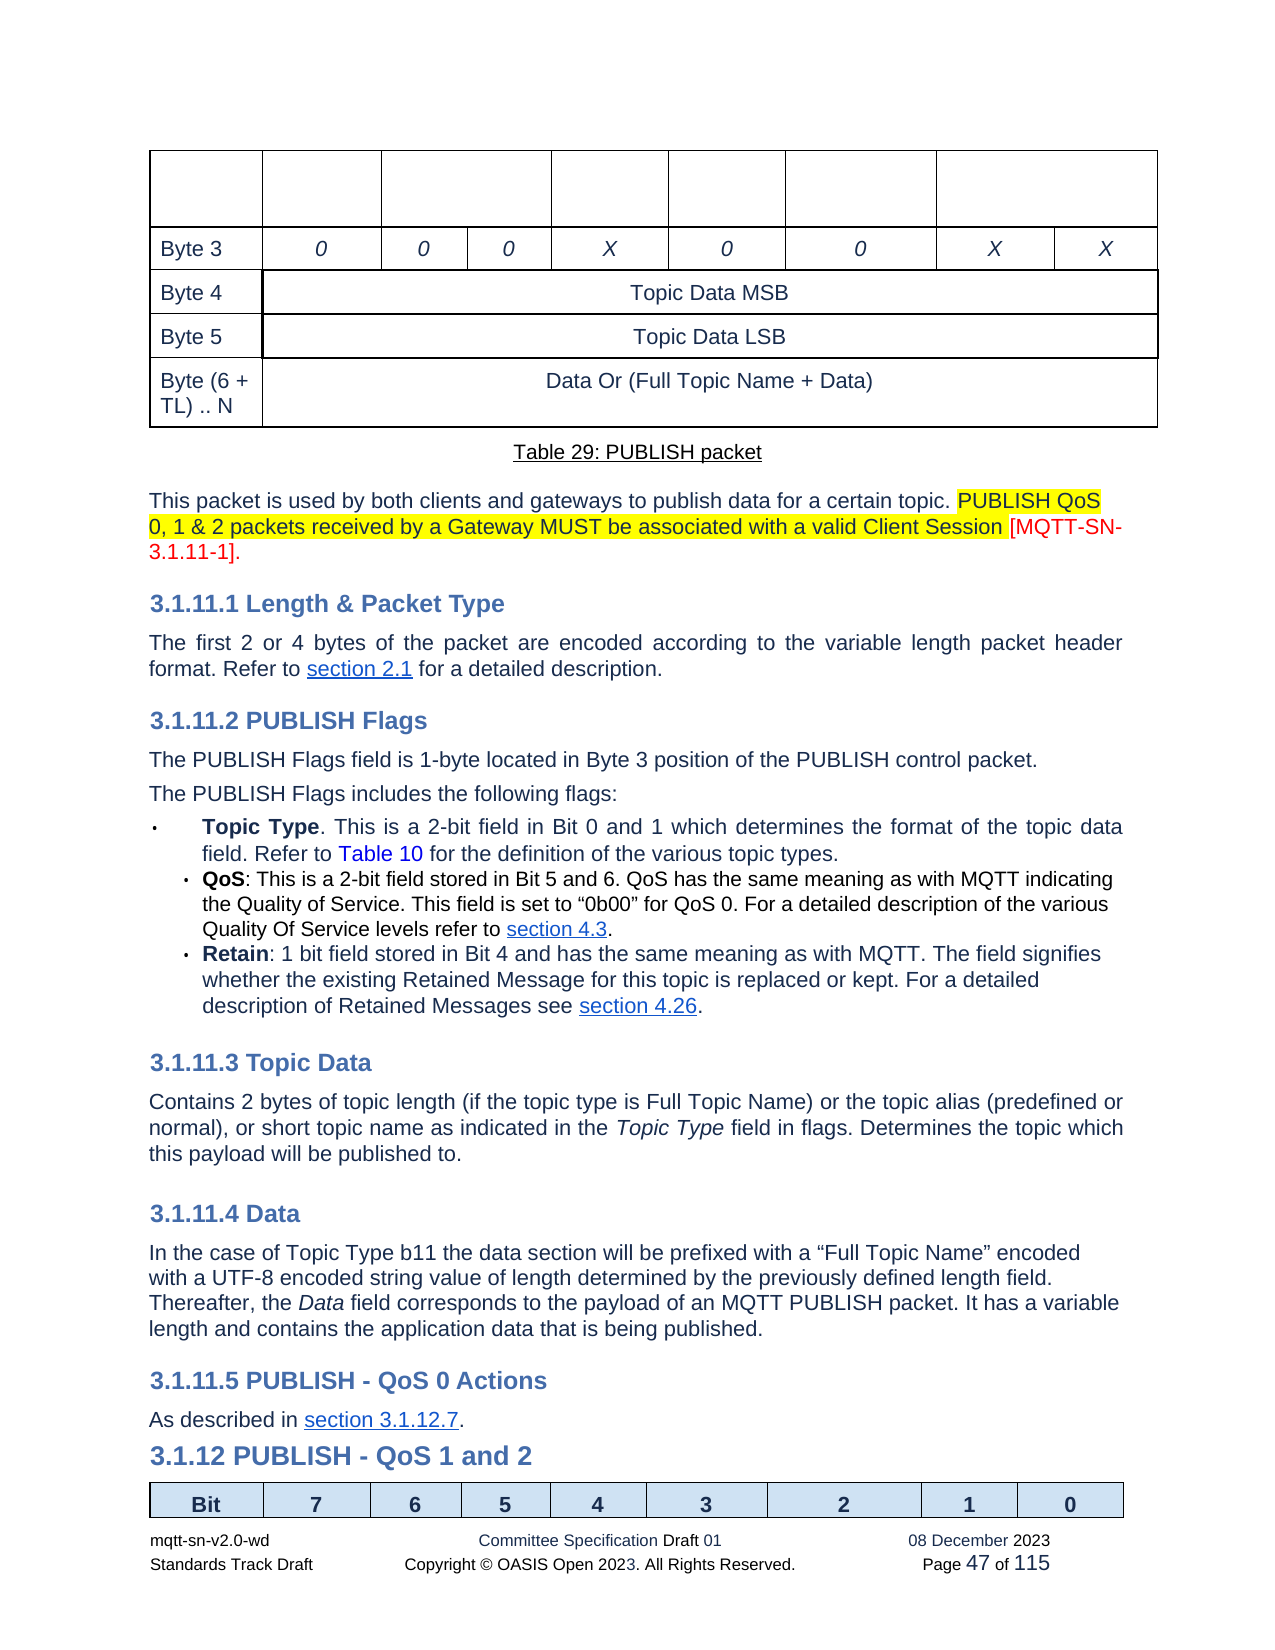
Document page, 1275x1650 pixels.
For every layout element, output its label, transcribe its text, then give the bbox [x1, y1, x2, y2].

table_cell [263, 151, 381, 226]
table_cell 0 [468, 228, 551, 269]
table_cell X [1055, 228, 1157, 269]
table_cell Byte 5 [151, 314, 261, 357]
subtitle 3.1.11.2 PUBLISH Flags [150, 706, 1124, 734]
text The PUBLISH Flags includes the following flags: [148, 781, 1124, 806]
subtitle 3.1.11.4 Data [150, 1198, 1124, 1227]
table_cell Topic Data LSB [264, 315, 1157, 357]
table_cell Data Or (Full Topic Name + Data) [263, 359, 1157, 426]
list Topic Type. This is a 2-bit field in Bit 0 and 1 which determines the format of the topic data field. Refer to Table 10 for the definition of the various topic types. [150, 814, 1124, 866]
text The first 2 or 4 bytes of the packet are encoded according to the variable length packet header format. Refer to section 2.1 for a detailed description. [148, 630, 1124, 681]
subtitle 3.1.12 PUBLISH - QoS 1 and 2 [150, 1440, 1124, 1472]
table_cell 0 [382, 228, 467, 269]
table_cell [786, 151, 936, 226]
table_cell X [937, 228, 1054, 269]
table_header 7 [264, 1483, 370, 1517]
text Contains 2 bytes of topic length (if the topic type is Full Topic Name) or the topic alias (predefined or normal), or short topic name as indicated in the Topic Type field in flags. Determines the topic which this payload will be published to. [148, 1089, 1124, 1166]
table_cell Byte (6 + TL) .. N [151, 358, 262, 426]
table_cell 0 [669, 228, 785, 269]
table_cell 0 [786, 228, 936, 269]
table_header 1 [922, 1483, 1017, 1517]
table_cell [151, 151, 262, 226]
text In the case of Topic Type b11 the data section will be prefixed with a “Full Topic Name” encoded with a UTF-8 encoded string value of length determined by the previously defined length field. Thereafter, the Data field corresponds to the payload of an MQTT PUBLISH packet. It has a variable length and contains the application data that is being published. [148, 1240, 1124, 1341]
subtitle 3.1.11.1 Length & Packet Type [150, 589, 1124, 618]
subtitle 3.1.11.5 PUBLISH - QoS 0 Actions [150, 1366, 1124, 1394]
table_header 0 [1018, 1483, 1123, 1517]
text As described in section 3.1.12.7. [148, 1407, 1124, 1432]
table_cell Topic Data MSB [264, 271, 1157, 313]
text Table 29: PUBLISH packet [150, 440, 1125, 464]
subtitle 3.1.11.3 Topic Data [150, 1048, 1124, 1076]
table_header Bit [151, 1483, 263, 1517]
table_cell Byte 4 [151, 270, 261, 313]
table_header 5 [462, 1483, 550, 1517]
text The PUBLISH Flags field is 1-byte located in Byte 3 position of the PUBLISH control packet. [148, 747, 1124, 772]
list QoS: This is a 2-bit field stored in Bit 5 and 6. QoS has the same meaning as with MQTT indicating the Quality of Service. This field is set to “0b00” for QoS 0. For a detailed description of the various Quality Of Service levels refer to section 4.3. [181, 866, 1124, 940]
list Retain: 1 bit field stored in Bit 4 and has the same meaning as with MQTT. The field signifies whether the existing Retained Message for this topic is replaced or kept. For a detailed description of Retained Messages see section 4.26. [181, 941, 1124, 1018]
table_cell [552, 151, 668, 226]
table_cell 0 [263, 228, 381, 269]
table_cell [382, 151, 551, 226]
table_header 3 [647, 1483, 767, 1517]
table_header 2 [768, 1483, 921, 1517]
table_cell [669, 151, 785, 226]
table_cell X [552, 228, 668, 269]
text This packet is used by both clients and gateways to publish data for a certain topic. PUBLISH QoS 0, 1 & 2 packets received by a Gateway MUST be associated with a valid Client Session [MQTT-SN-3.1.11-1]. [148, 488, 1124, 564]
table_cell [937, 151, 1157, 226]
table_header 4 [551, 1483, 646, 1517]
table_cell Byte 3 [151, 228, 262, 269]
table_header 6 [371, 1483, 461, 1517]
